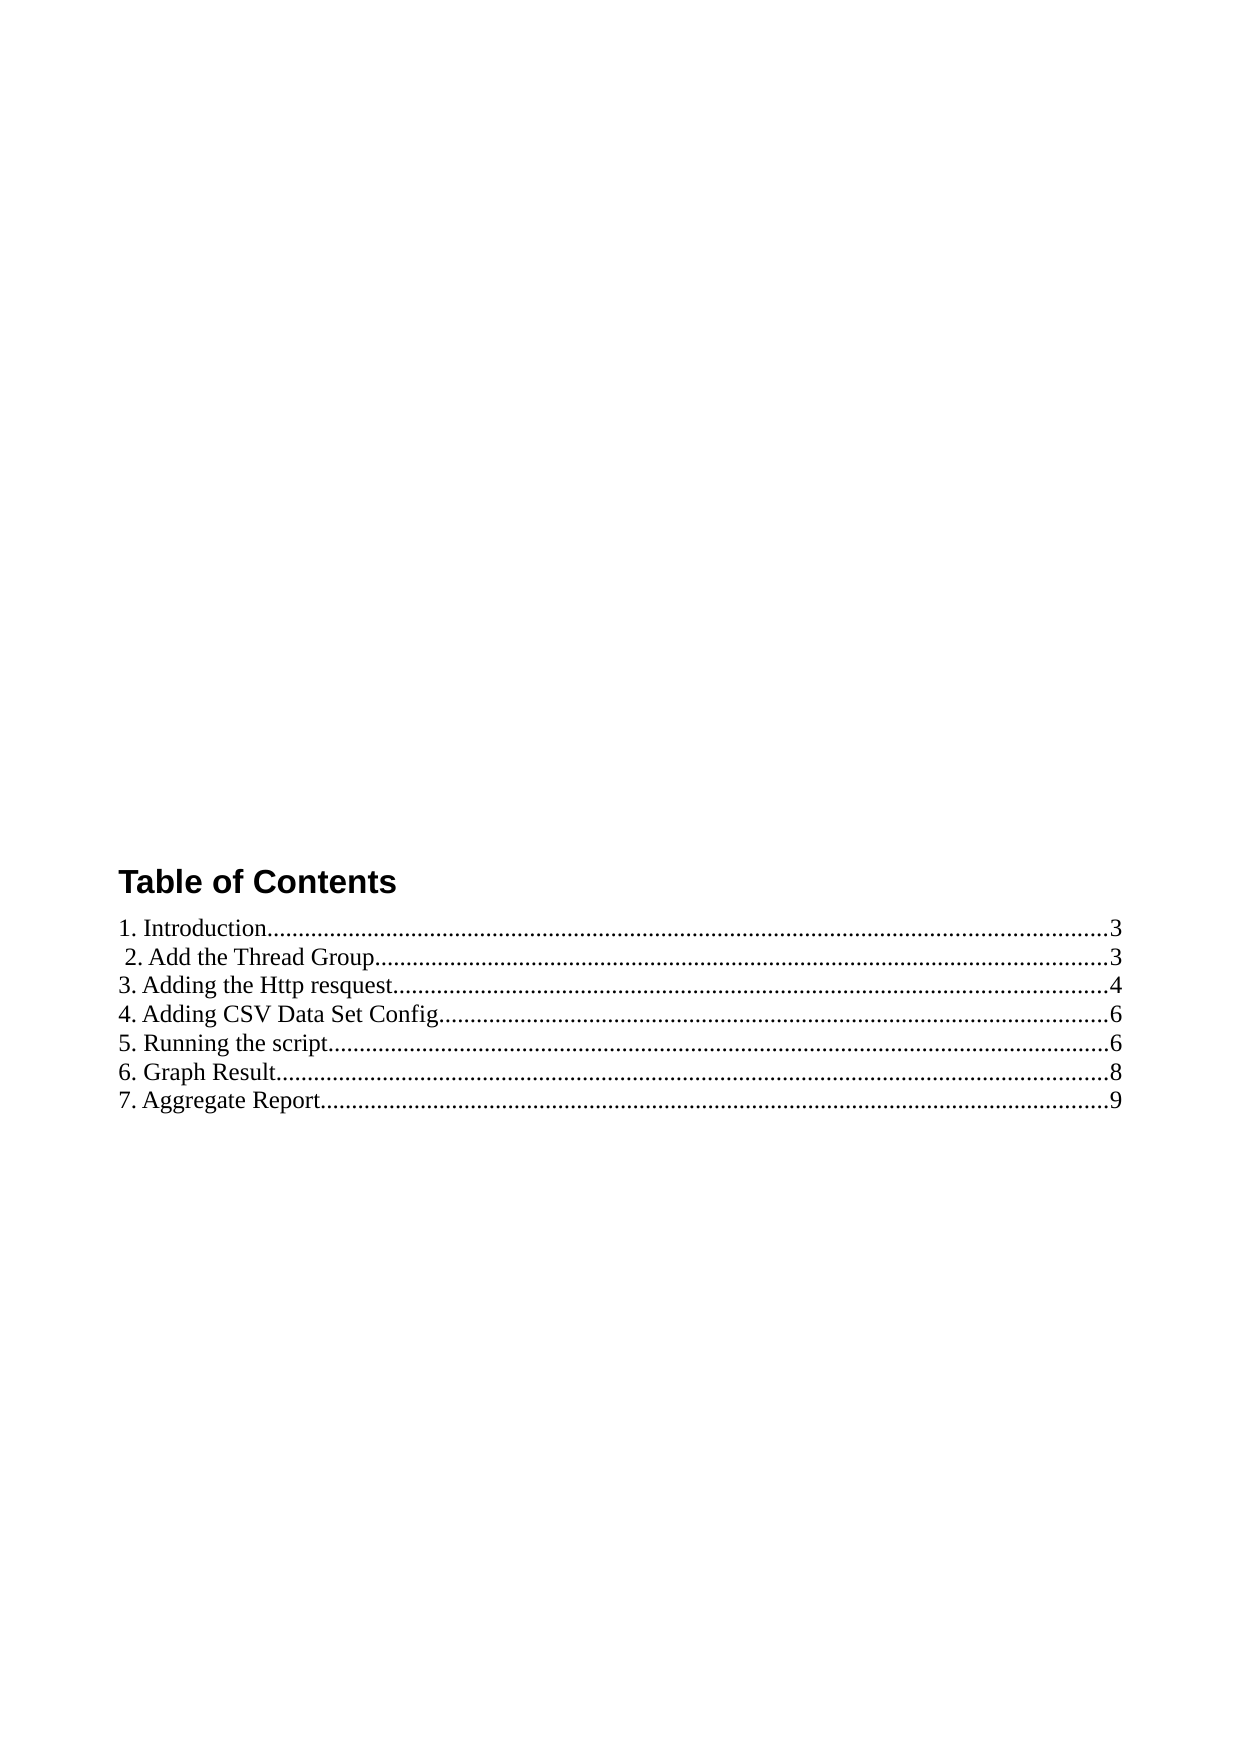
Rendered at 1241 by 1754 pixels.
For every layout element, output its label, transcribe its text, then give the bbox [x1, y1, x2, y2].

text 6. Graph Result 8 [118, 1057, 1122, 1085]
text 3. Adding the Http resquest 4 [118, 970, 1122, 999]
text 7. Aggregate Report 9 [118, 1085, 1122, 1114]
text 5. Running the script 6 [118, 1028, 1122, 1057]
subtitle Table of Contents [118, 862, 1122, 900]
text 1. Introduction 3 [118, 913, 1122, 942]
text 2. Add the Thread Group 3 [118, 942, 1122, 970]
text 4. Adding CSV Data Set Config 6 [118, 999, 1122, 1028]
